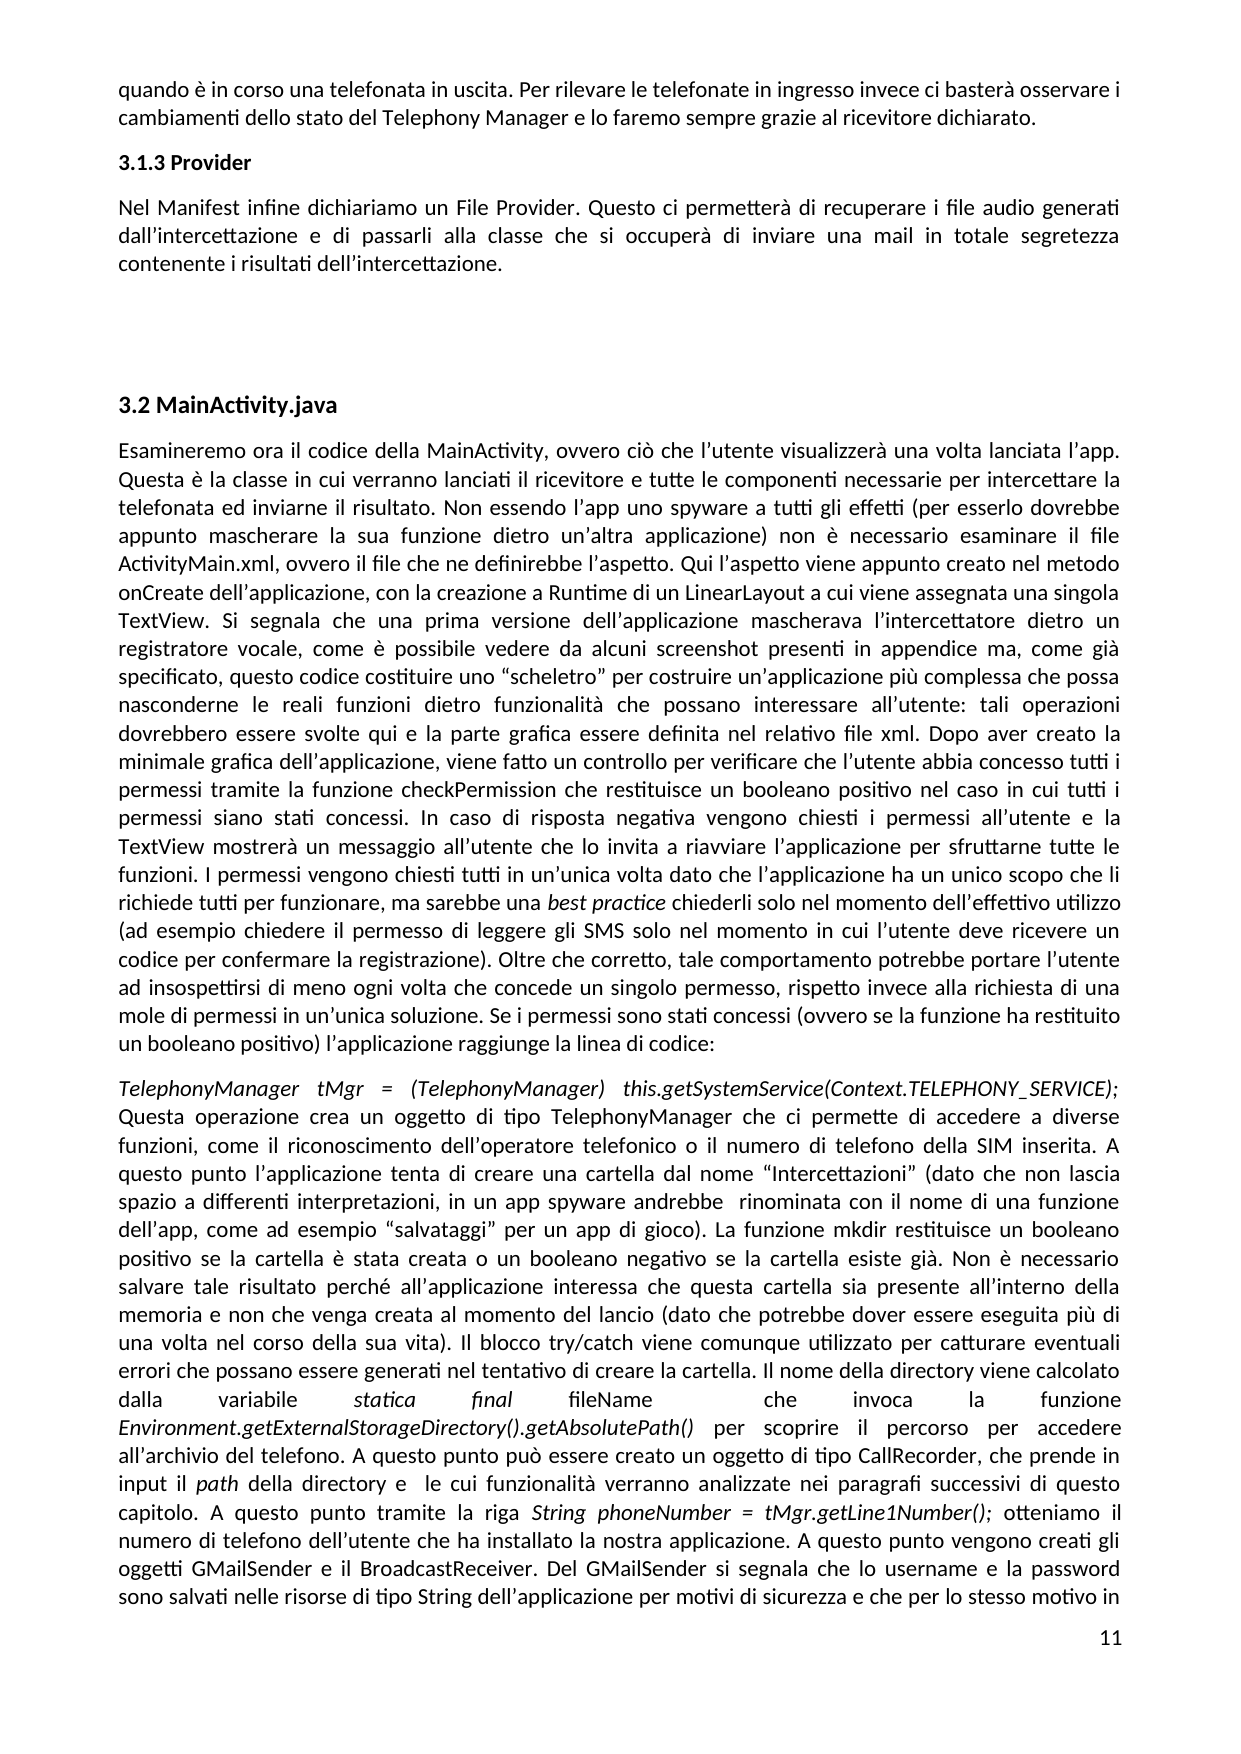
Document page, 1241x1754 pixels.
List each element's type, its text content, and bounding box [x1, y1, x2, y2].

text 3.2 MainActivity.java [118, 389, 1122, 420]
text Esamineremo ora il codice della MainActivity, ovvero ciò che l’utente visualizzerà una volta lanciata l’app. Questa è la classe in cui verranno lanciati il ricevitore e tutte le componenti necessarie per intercettare la telefonata ed inviarne il risultato. Non essendo l’app uno spyware a tutti gli effetti (per esserlo dovrebbe appunto mascherare la sua funzione dietro un’altra applicazione) non è necessario esaminare il file ActivityMain.xml, ovvero il file che ne definirebbe l’aspetto. Qui l’aspetto viene appunto creato nel metodo onCreate dell’applicazione, con la creazione a Runtime di un LinearLayout a cui viene assegnata una singola TextView. Si segnala che una prima versione dell’applicazione mascherava l’intercettatore dietro un registratore vocale, come è possibile vedere da alcuni screenshot presenti in appendice ma, come già specificato, questo codice costituire uno “scheletro” per costruire un’applicazione più complessa che possa nasconderne le reali funzioni dietro funzionalità che possano interessare all’utente: tali operazioni dovrebbero essere svolte qui e la parte grafica essere definita nel relativo file xml. Dopo aver creato la minimale grafica dell’applicazione, viene fatto un controllo per verificare che l’utente abbia concesso tutti i permessi tramite la funzione checkPermission che restituisce un booleano positivo nel caso in cui tutti i permessi siano stati concessi. In caso di risposta negativa vengono chiesti i permessi all’utente e la TextView mostrerà un messaggio all’utente che lo invita a riavviare l’applicazione per sfruttarne tutte le funzioni. I permessi vengono chiesti tutti in un’unica volta dato che l’applicazione ha un unico scopo che li richiede tutti per funzionare, ma sarebbe una best practice chiederli solo nel momento dell’effettivo utilizzo (ad esempio chiedere il permesso di leggere gli SMS solo nel momento in cui l’utente deve ricevere un codice per confermare la registrazione). Oltre che corretto, tale comportamento potrebbe portare l’utente ad insospettirsi di meno ogni volta che concede un singolo permesso, rispetto invece alla richiesta di una mole di permessi in un’unica soluzione. Se i permessi sono stati concessi (ovvero se la funzione ha restituito un booleano positivo) l’applicazione raggiunge la linea di codice: [118, 437, 1122, 1057]
text 3.1.3 Provider [118, 148, 1122, 176]
text TelephonyManager tMgr = (TelephonyManager) this.getSystemService(Context.TELEPHONY_SERVICE); Questa operazione crea un oggetto di tipo TelephonyManager che ci permette di accedere a diverse funzioni, come il riconoscimento dell’operatore telefonico o il numero di telefono della SIM inserita. A questo punto l’applicazione tenta di creare una cartella dal nome “Intercettazioni” (dato che non lascia spazio a differenti interpretazioni, in un app spyware andrebbe rinominata con il nome di una funzione dell’app, come ad esempio “salvataggi” per un app di gioco). La funzione mkdir restituisce un booleano positivo se la cartella è stata creata o un booleano negativo se la cartella esiste già. Non è necessario salvare tale risultato perché all’applicazione interessa che questa cartella sia presente all’interno della memoria e non che venga creata al momento del lancio (dato che potrebbe dover essere eseguita più di una volta nel corso della sua vita). Il blocco try/catch viene comunque utilizzato per catturare eventuali errori che possano essere generati nel tentativo di creare la cartella. Il nome della directory viene calcolato dalla variabile statica final fileName che invoca la funzione Environment.getExternalStorageDirectory().getAbsolutePath() per scoprire il percorso per accedere all’archivio del telefono. A questo punto può essere creato un oggetto di tipo CallRecorder, che prende in input il path della directory e le cui funzionalità verranno analizzate nei paragrafi successivi di questo capitolo. A questo punto tramite la riga String phoneNumber = tMgr.getLine1Number(); otteniamo il numero di telefono dell’utente che ha installato la nostra applicazione. A questo punto vengono creati gli oggetti GMailSender e il BroadcastReceiver. Del GMailSender si segnala che lo username e la password sono salvati nelle risorse di tipo String dell’applicazione per motivi di sicurezza e che per lo stesso motivo in [118, 1074, 1122, 1610]
text quando è in corso una telefonata in uscita. Per rilevare le telefonate in ingresso invece ci basterà osservare i cambiamenti dello stato del Telephony Manager e lo faremo sempre grazie al ricevitore dichiarato. [118, 75, 1122, 131]
text Nel Manifest infine dichiariamo un File Provider. Questo ci permetterà di recuperare i file audio generati dall’intercettazione e di passarli alla classe che si occuperà di inviare una mail in totale segretezza contenente i risultati dell’intercettazione. [118, 193, 1122, 277]
